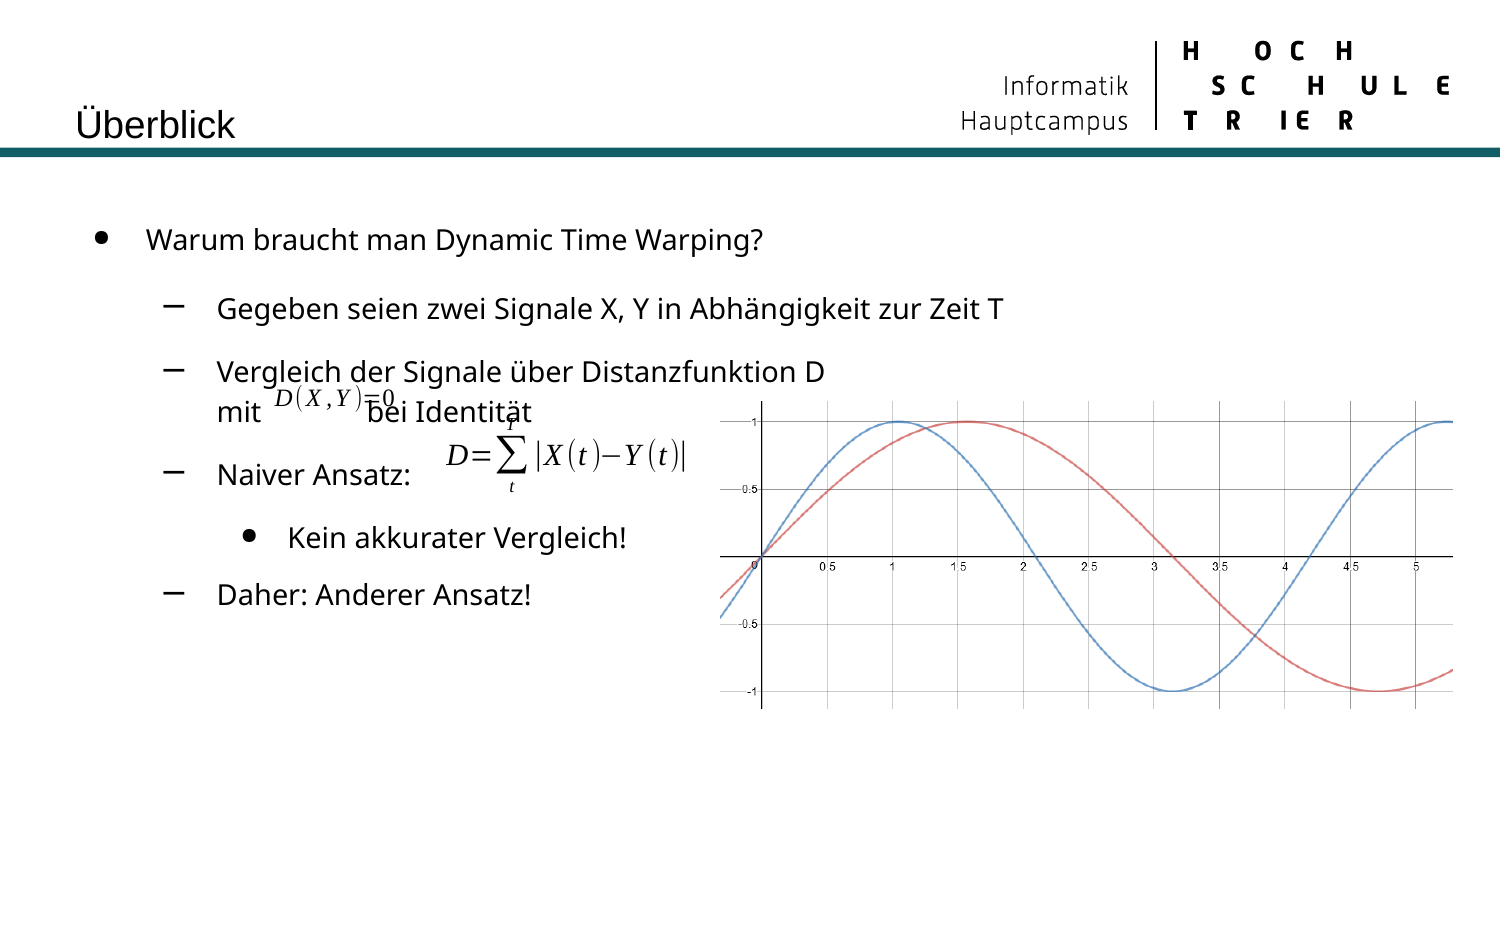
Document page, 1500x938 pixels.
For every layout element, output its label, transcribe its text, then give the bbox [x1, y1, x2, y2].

list Warum braucht man Dynamic Time Warping? Gegeben seien zwei Signale X, Y in Abhängigkeit zur Zeit T Vergleich der Signale über Distanzfunktion D mit bei Identität Naiver Ansatz: Kein akkurater Vergleich! Daher: Anderer Ansatz! [75, 219, 1425, 863]
chart [437, 413, 697, 497]
title Überblick [75, 37, 1425, 194]
chart [266, 385, 402, 414]
picture [720, 401, 1453, 709]
